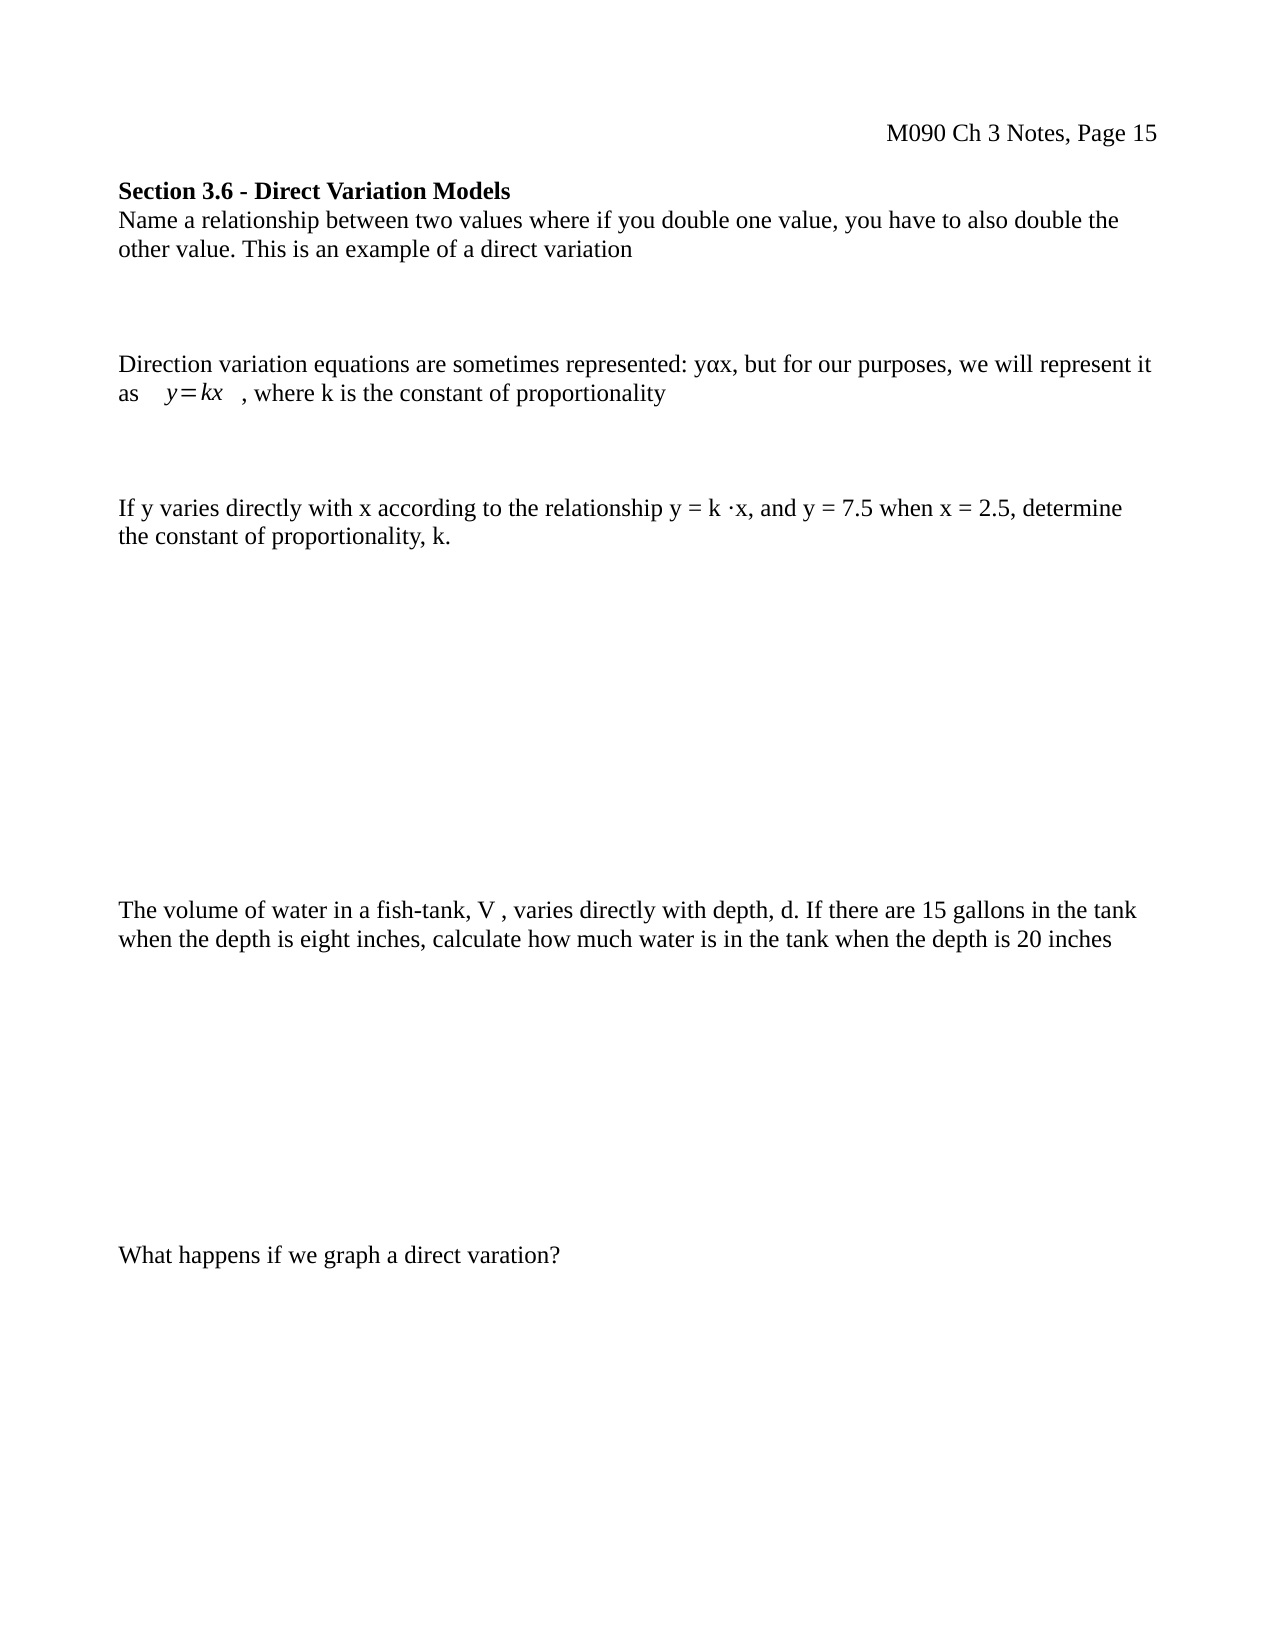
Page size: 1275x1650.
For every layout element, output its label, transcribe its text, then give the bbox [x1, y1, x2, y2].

text Direction variation equations are sometimes represented: yαx, but for our purposes, we will represent it as , where k is the constant of proportionality [118, 349, 1157, 406]
text What happens if we graph a direct varation? [118, 1240, 1157, 1269]
text Section 3.6 - Direct Variation Models [118, 176, 1157, 205]
text The volume of water in a fish-tank, V , varies directly with depth, d. If there are 15 gallons in the tank when the depth is eight inches, calculate how much water is in the tank when the depth is 20 inches [118, 895, 1157, 953]
text Name a relationship between two values where if you double one value, you have to also double the other value. This is an example of a direct variation [118, 205, 1157, 263]
text If y varies directly with x according to the relationship y = k ·x, and y = 7.5 when x = 2.5, determine the constant of proportionality, k. [118, 493, 1157, 550]
